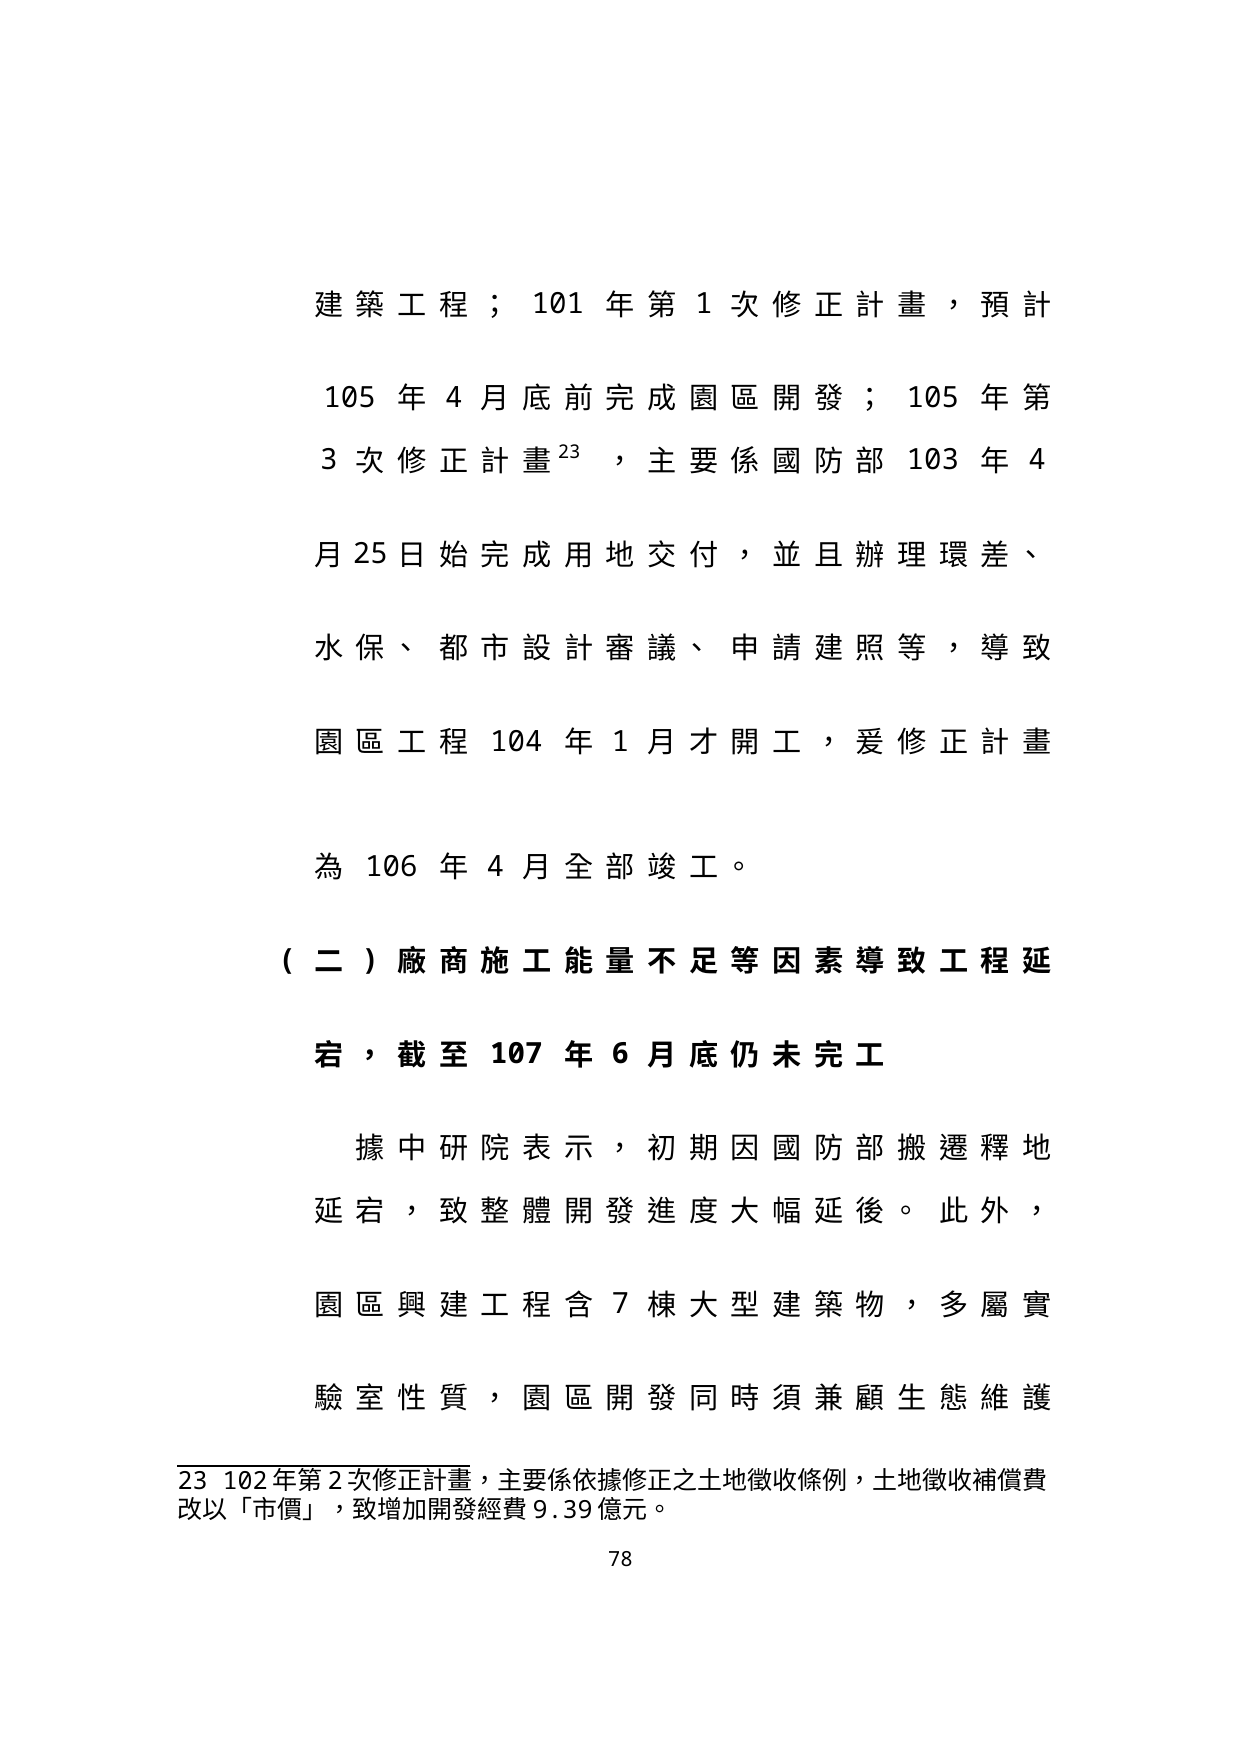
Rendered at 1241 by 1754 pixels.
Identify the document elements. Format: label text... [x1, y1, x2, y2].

text 建築工程；101年第1次修正計畫，預計105年4月底前完成園區開發；105年第3次修正計畫，主要係國防部103年4月25日始完成用地交付，並且辦理環差、水保、都市設計審議、申請建照等，導致園區工程104年1月才開工，爰修正計畫為106年4月全部竣工。 [271, 229, 1058, 917]
text 據中研院表示，初期因國防部搬遷釋地延宕，致整體開發進度大幅延後。此外，園區興建工程含7棟大型建築物，多屬實驗室性質，園區開發同時須兼顧生態維護 [271, 1104, 1058, 1417]
text (二)廠商施工能量不足等因素導致工程延宕，截至107年6月底仍未完工 [242, 917, 1058, 1104]
text 102年第2次修正計畫，主要係依據修正之土地徵收條例，土地徵收補償費改以「市價」，致增加開發經費9.39億元。 [177, 1466, 1063, 1525]
